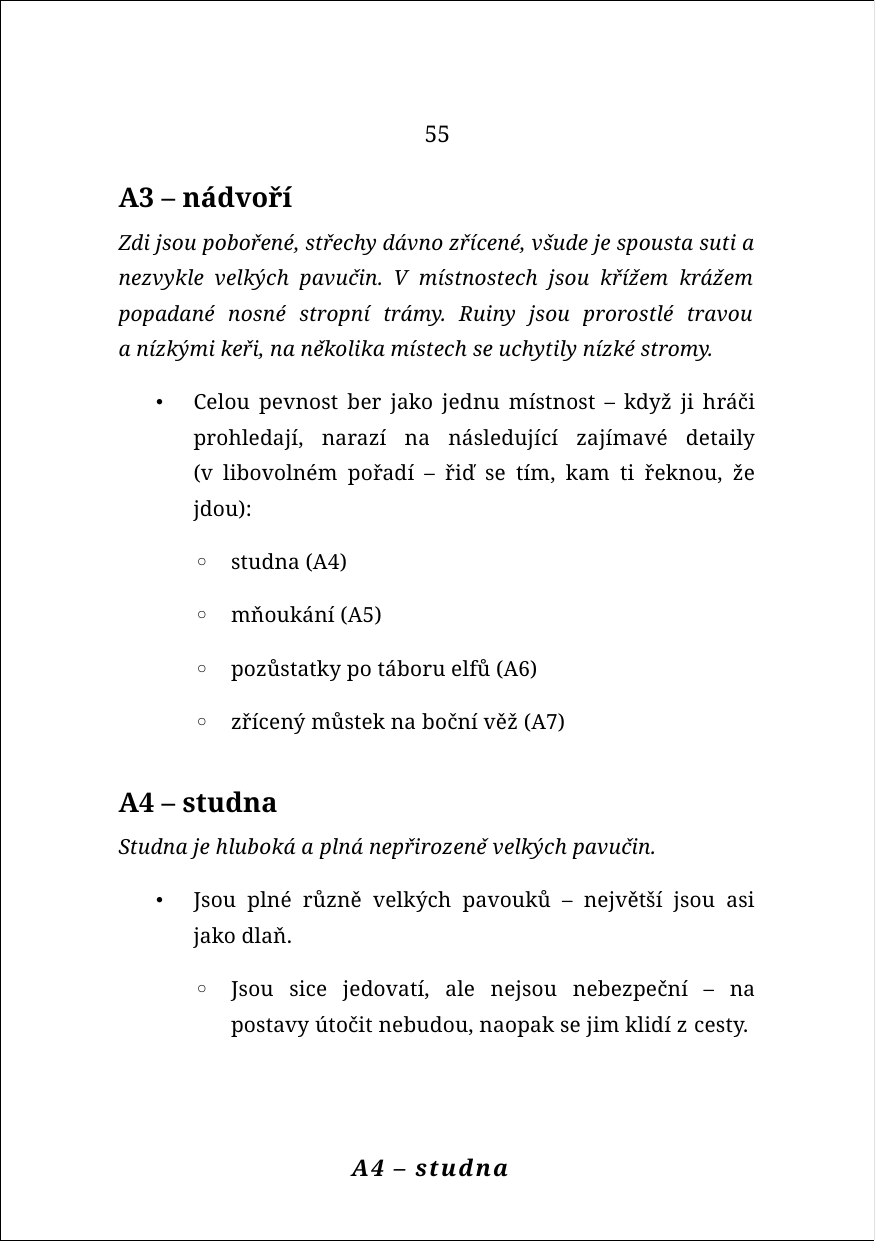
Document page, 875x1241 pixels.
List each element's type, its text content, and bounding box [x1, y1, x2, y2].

subtitle A4 – studna [118, 784, 756, 821]
list pozůstatky po táboru elfů (A6) [193, 654, 756, 682]
subtitle A3 – nádvoří [118, 179, 756, 216]
list Jsou plné různě velkých pavouků – největší jsou asi jako dlaň. [156, 886, 756, 949]
list studna (A4) [193, 547, 756, 576]
list mňoukání (A5) [193, 600, 756, 629]
text Studna je hluboká a⁠ plná nepřirozeně velkých pavučin. [118, 832, 756, 861]
list Jsou sice jedovatí, ale nejsou nebezpeční – na postavy útočit nebudou, naopak se jim klidí z⁠ cesty. [193, 974, 756, 1038]
list Celou pevnost ber jako jednu místnost – když ji hráči prohledají, narazí na následující zajímavé detaily (v⁠ libovolném pořadí – řiď se tím, kam ti řeknou, že jdou): [156, 387, 756, 522]
text Zdi jsou pobořené, střechy dávno zřícené, všude je spousta suti a⁠ nezvykle velkých pavučin. V⁠ místnostech jsou křížem krážem popadané nosné stropní trámy. Ruiny jsou prorostlé travou a⁠ nízkými keři, na několika místech se uchytily nízké stromy. [118, 228, 756, 363]
list zřícený můstek na boční věž (A7) [193, 707, 756, 735]
